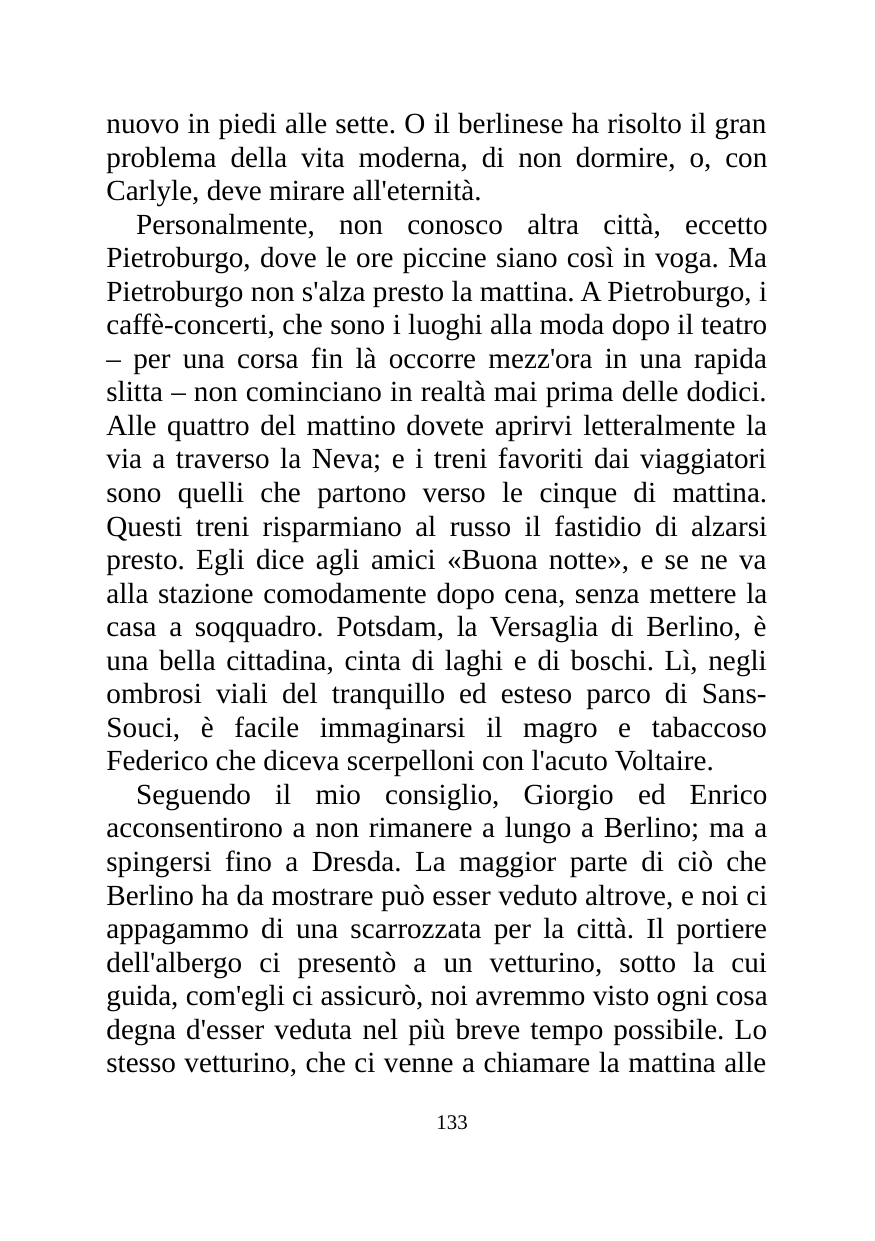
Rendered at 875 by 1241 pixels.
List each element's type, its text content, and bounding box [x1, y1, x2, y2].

text Seguendo il mio consiglio, Giorgio ed Enrico acconsentirono a non rimanere a lungo a Berlino; ma a spingersi fino a Dresda. La maggior parte di ciò che Berlino ha da mostrare può esser veduto altrove, e noi ci appagammo di una scarrozzata per la città. Il portiere dell'albergo ci presentò a un vetturino, sotto la cui guida, com'egli ci assicurò, noi avremmo visto ogni cosa degna d'esser veduta nel più breve tempo possibile. Lo stesso vetturino, che ci venne a chiamare la mattina alle [106, 777, 768, 1079]
text nuovo in piedi alle sette. O il berlinese ha risolto il gran problema della vita moderna, di non dormire, o, con Carlyle, deve mirare all'eternità. [106, 106, 768, 207]
text Personalmente, non conosco altra città, eccetto Pietroburgo, dove le ore piccine siano così in voga. Ma Pietroburgo non s'alza presto la mattina. A Pietroburgo, i caffè-concerti, che sono i luoghi alla moda dopo il teatro – per una corsa fin là occorre mezz'ora in una rapida slitta – non cominciano in realtà mai prima delle dodici. Alle quattro del mattino dovete aprirvi letteralmente la via a traverso la Neva; e i treni favoriti dai viaggiatori sono quelli che partono verso le cinque di mattina. Questi treni risparmiano al russo il fastidio di alzarsi presto. Egli dice agli amici «Buona notte», e se ne va alla stazione comodamente dopo cena, senza mettere la casa a soqquadro. Potsdam, la Versaglia di Berlino, è una bella cittadina, cinta di laghi e di boschi. Lì, negli ombrosi viali del tranquillo ed esteso parco di Sans-Souci, è facile immaginarsi il magro e tabaccoso Federico che diceva scerpelloni con l'acuto Voltaire. [106, 207, 768, 777]
